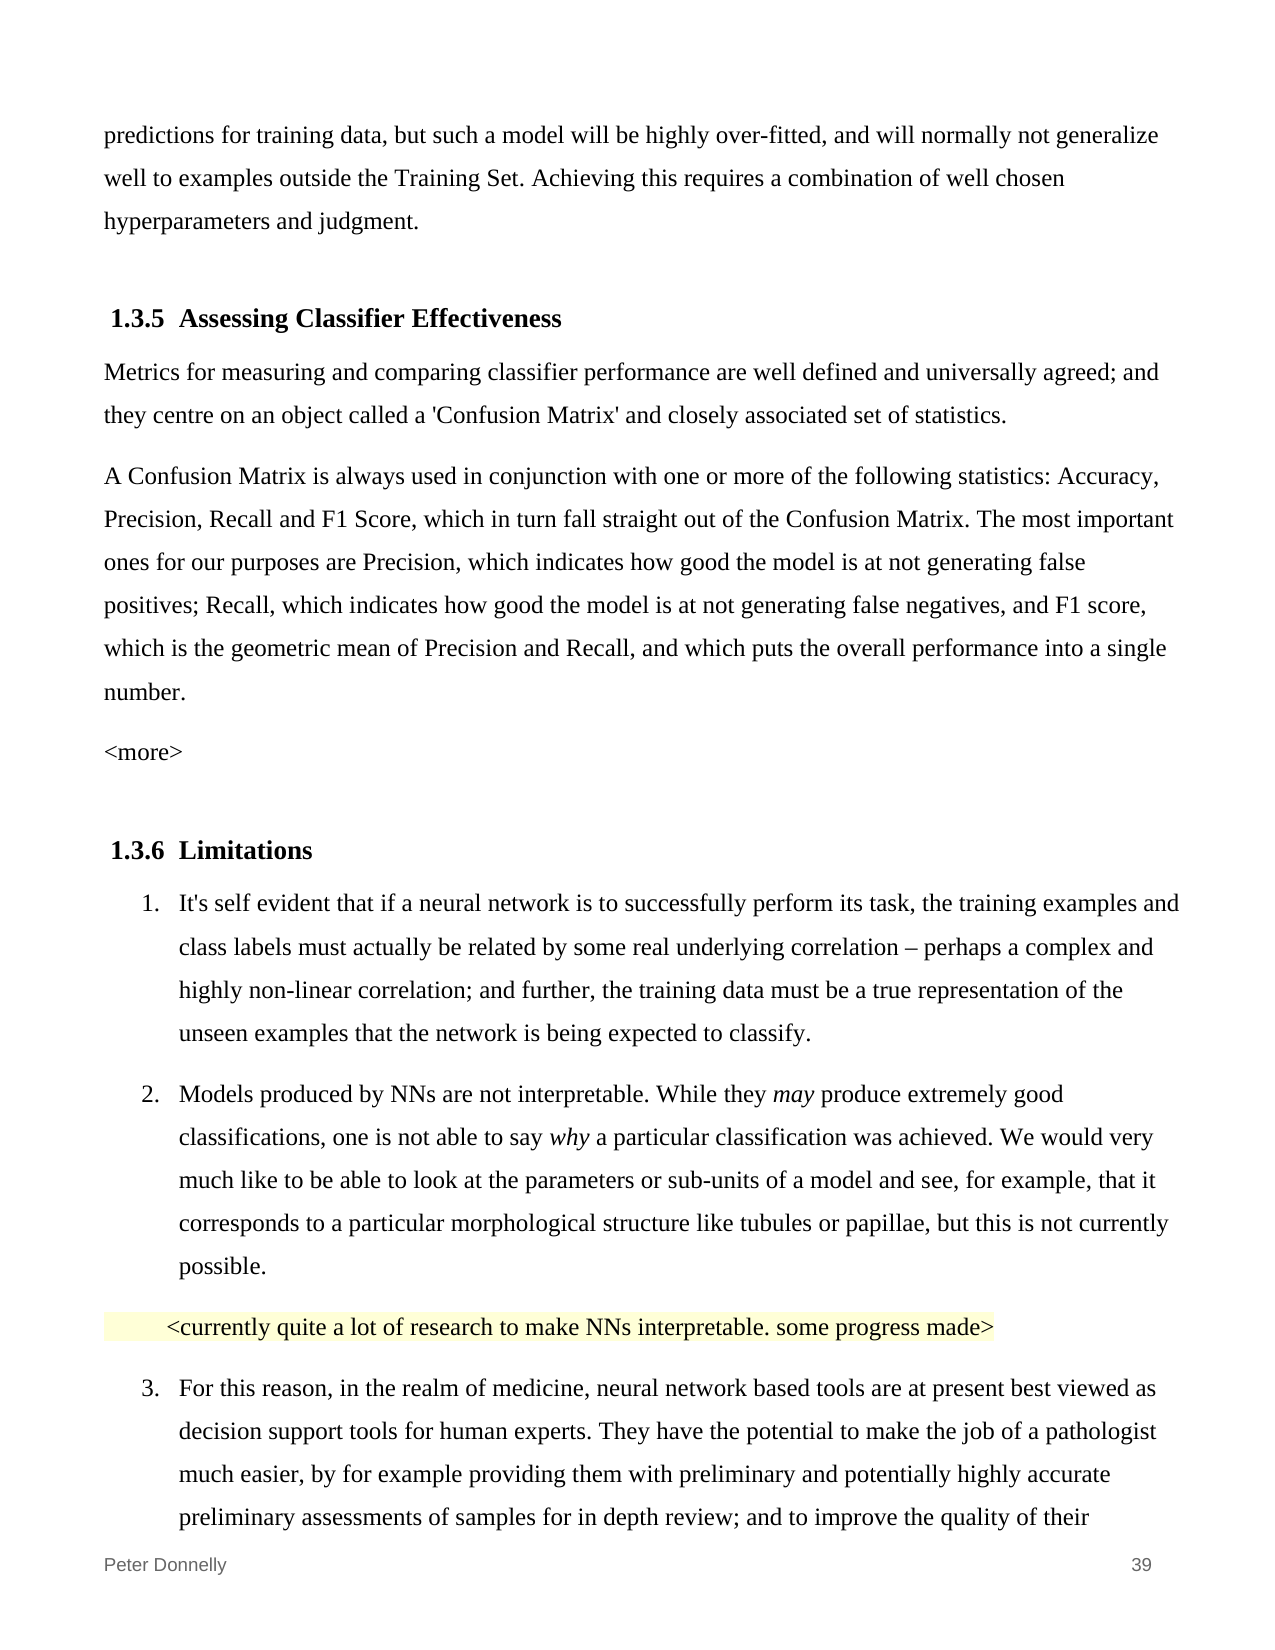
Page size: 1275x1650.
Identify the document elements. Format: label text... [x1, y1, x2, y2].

text Metrics for measuring and comparing classifier performance are well defined and universally agreed; and they centre on an object called a 'Confusion Matrix' and closely associated set of statistics. [103, 357, 1181, 429]
subtitle Assessing Classifier Effectiveness [103, 302, 1181, 333]
list Models produced by NNs are not interpretable. While they may produce extremely good classifications, one is not able to say why a particular classification was achieved. We would very much like to be able to look at the parameters or sub-units of a model and see, for example, that it corresponds to a particular morphological structure like tubules or papillae, but this is not currently possible. [141, 1079, 1181, 1280]
list It's self evident that if a neural network is to successfully perform its task, the training examples and class labels must actually be related by some real underlying correlation – perhaps a complex and highly non-linear correlation; and further, the training data must be a true representation of the unseen examples that the network is being expected to classify. [141, 888, 1181, 1047]
subtitle Limitations [103, 834, 1181, 865]
text <more> [103, 737, 1181, 766]
list For this reason, in the realm of medicine, neural network based tools are at present best viewed as decision support tools for human experts. They have the potential to make the job of a pathologist much easier, by for example providing them with preliminary and potentially highly accurate preliminary assessments of samples for in depth review; and to improve the quality of their [141, 1373, 1181, 1531]
text predictions for training data, but such a model will be highly over-fitted, and will normally not generalize well to examples outside the Training Set. Achieving this requires a combination of well chosen hyperparameters and judgment. [103, 120, 1181, 235]
text A Confusion Matrix is always used in conjunction with one or more of the following statistics: Accuracy, Precision, Recall and F1 Score, which in turn fall straight out of the Confusion Matrix. The most important ones for our purposes are Precision, which indicates how good the model is at not generating false positives; Recall, which indicates how good the model is at not generating false negatives, and F1 score, which is the geometric mean of Precision and Recall, and which puts the overall performance into a single number. [103, 461, 1181, 705]
text <currently quite a lot of research to make NNs interpretable. some progress made> [103, 1312, 1181, 1341]
